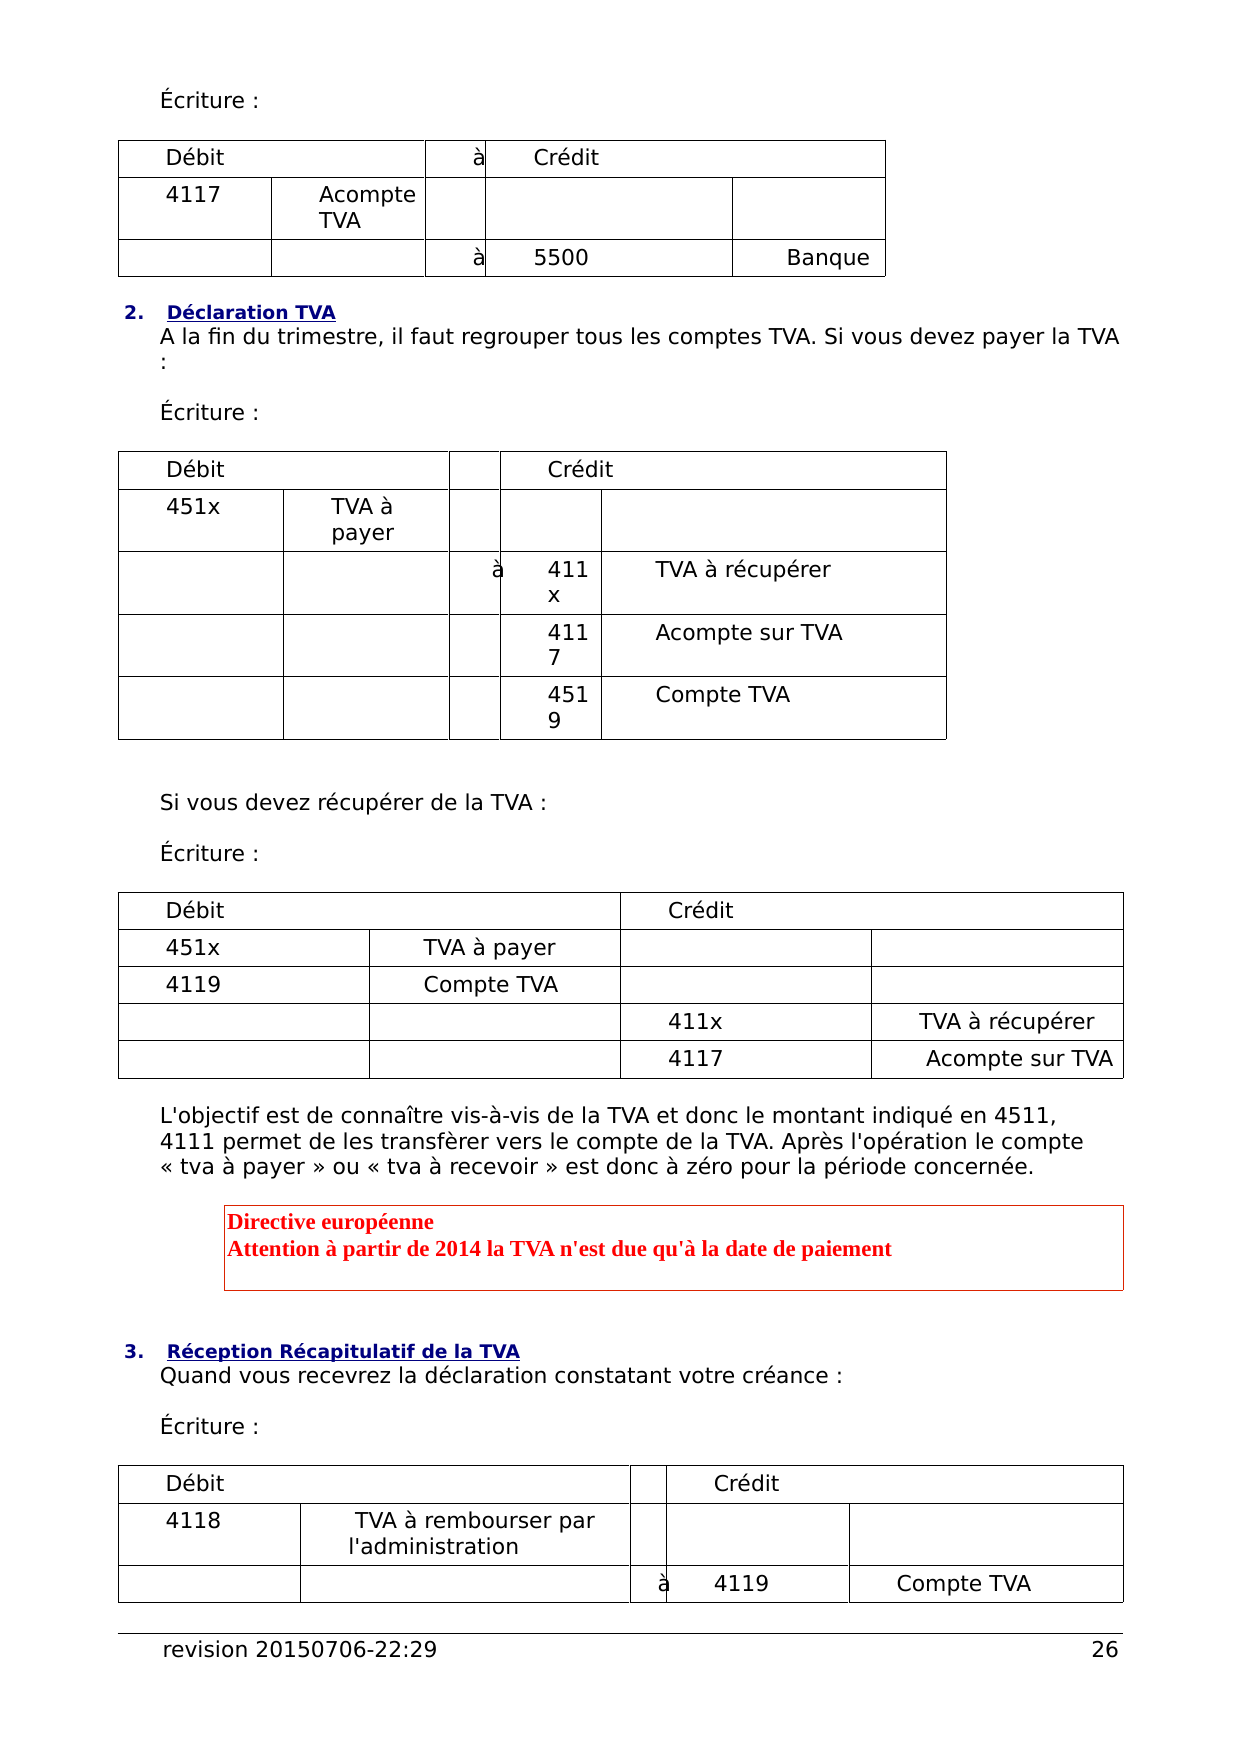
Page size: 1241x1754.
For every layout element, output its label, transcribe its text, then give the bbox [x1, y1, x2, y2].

table_cell Acompte sur TVA [872, 1041, 1123, 1078]
table_cell [301, 1566, 629, 1602]
table_cell [501, 490, 601, 551]
table_cell à [631, 1566, 666, 1602]
table_cell [872, 930, 1123, 966]
text Si vous devez récupérer de la TVA : [159, 790, 1123, 816]
table_cell 411x [501, 552, 601, 614]
table_cell [450, 677, 499, 739]
table_cell 4117 [501, 615, 601, 676]
table_cell [667, 1504, 848, 1565]
table_header [450, 452, 499, 489]
table_cell 4117 [621, 1041, 871, 1078]
table_cell [872, 967, 1123, 1003]
table_cell [602, 490, 946, 551]
table_cell à [450, 552, 499, 614]
table_cell 451x [119, 490, 283, 551]
table_cell 411x [621, 1004, 871, 1040]
text Écriture : [159, 88, 1123, 114]
table_cell Acompte sur TVA [602, 615, 946, 676]
table_cell [370, 1004, 620, 1040]
table_header [631, 1466, 666, 1503]
table_cell [119, 677, 283, 739]
table_cell à [426, 240, 485, 276]
table_cell [284, 552, 448, 614]
table_header Débit [119, 141, 424, 177]
table_cell 4118 [119, 1504, 300, 1565]
table_header Crédit [621, 893, 1123, 929]
table_cell TVA à rembourser par l'administration [301, 1504, 629, 1565]
table_header Débit [119, 452, 448, 489]
table_cell [119, 615, 283, 676]
text Écriture : [159, 1414, 1123, 1440]
table_cell 5500 [486, 240, 732, 276]
text Quand vous recevrez la déclaration constatant votre créance : [159, 1363, 1123, 1389]
table_header Crédit [501, 452, 946, 489]
table_cell Compte TVA [370, 967, 620, 1003]
table_cell Acompte TVA [272, 178, 424, 239]
table_cell [119, 1566, 300, 1602]
text Écriture : [159, 400, 1123, 426]
table_cell Compte TVA [850, 1566, 1123, 1602]
subtitle Réception Récapitulatif de la TVA [117, 1341, 1123, 1363]
table_cell [450, 615, 499, 676]
table_cell [119, 1004, 369, 1040]
table_cell 4119 [119, 967, 369, 1003]
table_cell [426, 178, 485, 239]
table_cell [119, 240, 271, 276]
table_cell [119, 1041, 369, 1078]
table_cell [370, 1041, 620, 1078]
table_cell [621, 930, 871, 966]
table_cell [733, 178, 885, 239]
table_cell TVA à récupérer [872, 1004, 1123, 1040]
table_cell [272, 240, 424, 276]
table_cell 4119 [667, 1566, 848, 1602]
text Écriture : [159, 841, 1123, 867]
table_cell [450, 490, 499, 551]
table_cell Banque [733, 240, 885, 276]
table_cell 451x [119, 930, 369, 966]
table_header Débit [119, 1466, 629, 1503]
table_cell [486, 178, 732, 239]
table_cell [850, 1504, 1123, 1565]
table_cell 4117 [119, 178, 271, 239]
table_cell TVA à payer [284, 490, 448, 551]
table_cell [621, 967, 871, 1003]
table_cell [284, 615, 448, 676]
table_cell [631, 1504, 666, 1565]
table_cell [119, 552, 283, 614]
table_cell Compte TVA [602, 677, 946, 739]
table_cell TVA à payer [370, 930, 620, 966]
table_header Crédit [667, 1466, 1123, 1503]
subtitle Déclaration TVA [117, 302, 1123, 324]
table_header Crédit [486, 141, 885, 177]
text Directive européenne [225, 1206, 1123, 1232]
text Attention à partir de 2014 la TVA n'est due qu'à la date de paiement [225, 1232, 1123, 1261]
table_header à [426, 141, 485, 177]
text A la fin du trimestre, il faut regrouper tous les comptes TVA. Si vous devez payer la TVA : [159, 324, 1123, 375]
table_cell 4519 [501, 677, 601, 739]
table_cell [284, 677, 448, 739]
table_header Débit [119, 893, 620, 929]
text L'objectif est de connaître vis-à-vis de la TVA et donc le montant indiqué en 4511, 4111 permet de les transfèrer vers le compte de la TVA. Après l'opération le compte « tva à payer » ou « tva à recevoir » est donc à zéro pour la période concernée. [159, 1103, 1123, 1180]
table_cell TVA à récupérer [602, 552, 946, 614]
